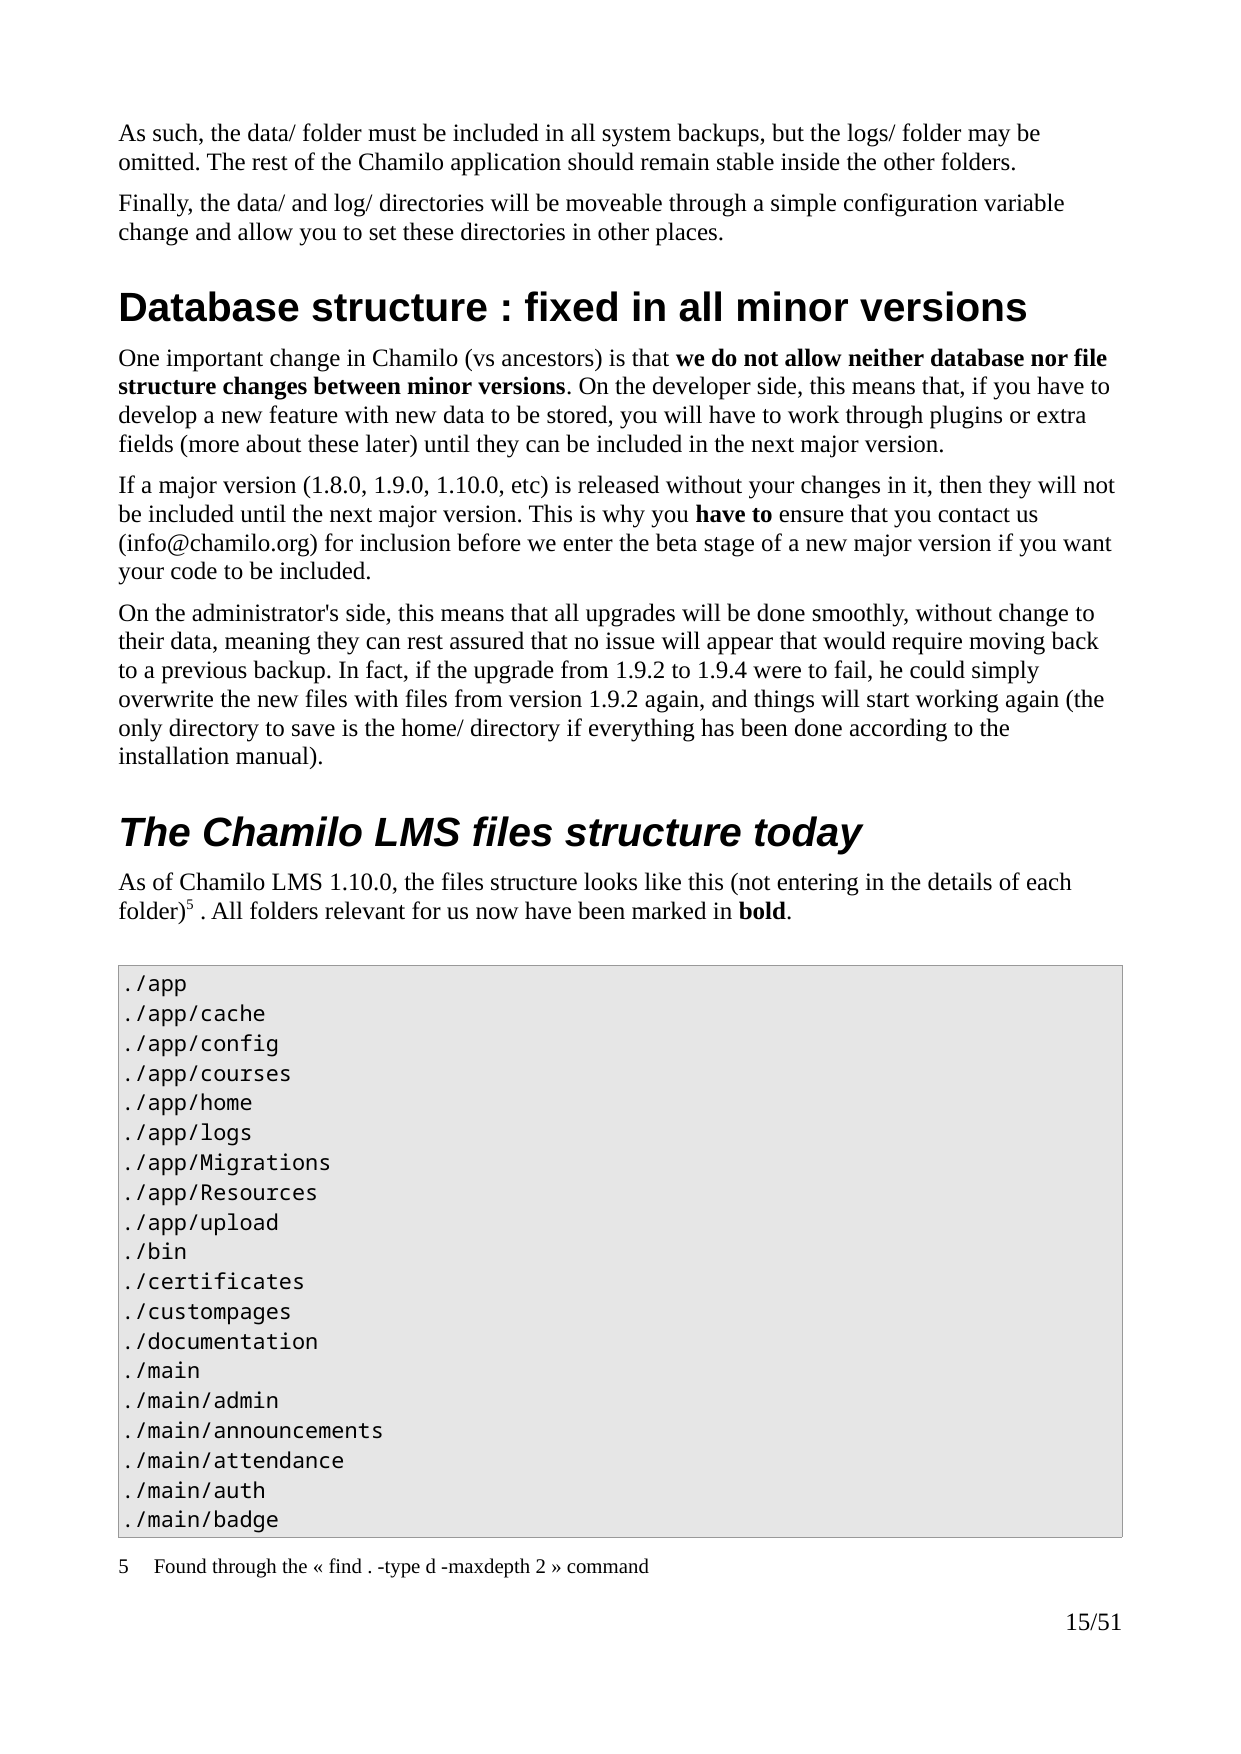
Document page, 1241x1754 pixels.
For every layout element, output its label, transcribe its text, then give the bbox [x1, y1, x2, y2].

text ./app ./app/cache ./app/config ./app/courses ./app/home ./app/logs ./app/Migrations ./app/Resources ./app/upload ./bin ./certificates ./custompages ./documentation ./main ./main/admin ./main/announcements ./main/attendance ./main/auth ./main/badge [119, 966, 1122, 1537]
text One important change in Chamilo (vs ancestors) is that we do not allow neither database nor file structure changes between minor versions. On the developer side, this means that, if you have to develop a new feature with new data to be stored, you will have to work through plugins or extra fields (more about these later) until they can be included in the next major version. [118, 343, 1122, 458]
text If a major version (1.8.0, 1.9.0, 1.10.0, etc) is released without your changes in it, then they will not be included until the next major version. This is why you have to ensure that you contact us (info@chamilo.org) for inclusion before we enter the beta stage of a new major version if you want your code to be included. [118, 470, 1122, 585]
text As such, the data/ folder must be included in all system backups, but the logs/ folder may be omitted. The rest of the Chamilo application should remain stable inside the other folders. [118, 118, 1122, 176]
text On the administrator's side, this means that all upgrades will be done smoothly, without change to their data, meaning they can rest assured that no issue will appear that would require moving back to a previous backup. In fact, if the upgrade from 1.9.2 to 1.9.4 were to fail, he could simply overwrite the new files with files from version 1.9.2 again, and things will start working again (the only directory to save is the home/ directory if everything has been done according to the installation manual). [118, 598, 1122, 770]
subtitle Database structure : fixed in all minor versions [118, 283, 1122, 330]
text Found through the « find . -type d -maxdepth 2 » command [118, 1553, 1122, 1578]
text As of Chamilo LMS 1.10.0, the files structure looks like this (not entering in the details of each folder) . All folders relevant for us now have been marked in bold. [118, 867, 1122, 924]
subtitle The Chamilo LMS files structure today [118, 808, 1122, 854]
text Finally, the data/ and log/ directories will be moveable through a simple configuration variable change and allow you to set these directories in other places. [118, 188, 1122, 246]
